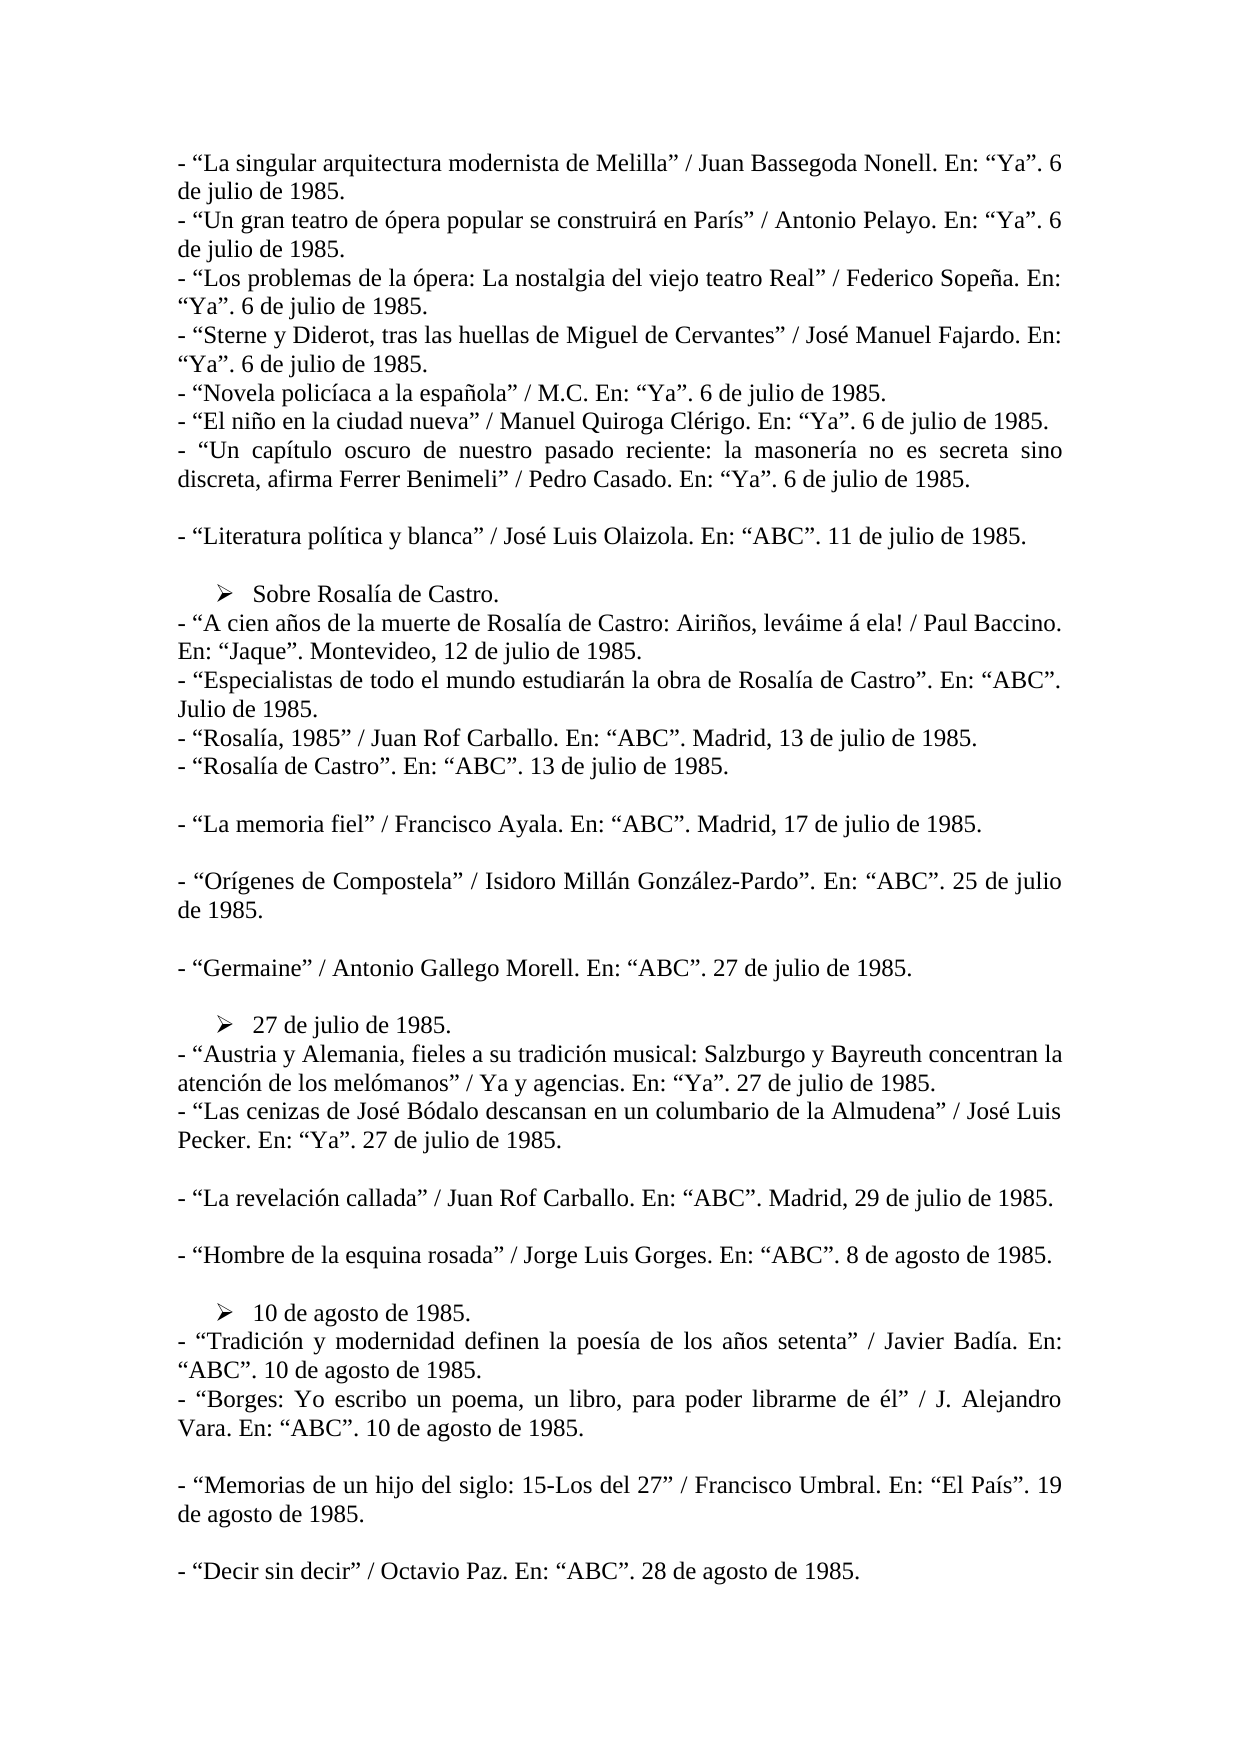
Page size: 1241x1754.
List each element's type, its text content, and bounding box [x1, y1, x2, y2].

text - “Un capítulo oscuro de nuestro pasado reciente: la masonería no es secreta sino discreta, afirma Ferrer Benimeli” / Pedro Casado. En: “Ya”. 6 de julio de 1985. [177, 435, 1063, 493]
text - “Decir sin decir” / Octavio Paz. En: “ABC”. 28 de agosto de 1985. [177, 1556, 1063, 1585]
text - “La memoria fiel” / Francisco Ayala. En: “ABC”. Madrid, 17 de julio de 1985. [177, 809, 1063, 838]
text - “Memorias de un hijo del siglo: 15-Los del 27” / Francisco Umbral. En: “El País”. 19 de agosto de 1985. [177, 1470, 1063, 1528]
text - “Austria y Alemania, fieles a su tradición musical: Salzburgo y Bayreuth concentran la atención de los melómanos” / Ya y agencias. En: “Ya”. 27 de julio de 1985. [177, 1039, 1063, 1096]
text - “Rosalía, 1985” / Juan Rof Carballo. En: “ABC”. Madrid, 13 de julio de 1985. [177, 723, 1063, 751]
text - “El niño en la ciudad nueva” / Manuel Quiroga Clérigo. En: “Ya”. 6 de julio de 1985. [177, 406, 1063, 435]
list Sobre Rosalía de Castro. [215, 579, 1063, 608]
text - “Germaine” / Antonio Gallego Morell. En: “ABC”. 27 de julio de 1985. [177, 953, 1063, 981]
text - “Borges: Yo escribo un poema, un libro, para poder librarme de él” / J. Alejandro Vara. En: “ABC”. 10 de agosto de 1985. [177, 1384, 1063, 1441]
text - “Orígenes de Compostela” / Isidoro Millán González-Pardo”. En: “ABC”. 25 de julio de 1985. [177, 866, 1063, 924]
list 27 de julio de 1985. [215, 1010, 1063, 1039]
text - “Un gran teatro de ópera popular se construirá en París” / Antonio Pelayo. En: “Ya”. 6 de julio de 1985. [177, 205, 1063, 263]
text - “La singular arquitectura modernista de Melilla” / Juan Bassegoda Nonell. En: “Ya”. 6 de julio de 1985. [177, 148, 1063, 205]
text - “Novela policíaca a la española” / M.C. En: “Ya”. 6 de julio de 1985. [177, 378, 1063, 406]
text - “La revelación callada” / Juan Rof Carballo. En: “ABC”. Madrid, 29 de julio de 1985. [177, 1183, 1063, 1211]
text - “Hombre de la esquina rosada” / Jorge Luis Gorges. En: “ABC”. 8 de agosto de 1985. [177, 1240, 1063, 1269]
text - “Especialistas de todo el mundo estudiarán la obra de Rosalía de Castro”. En: “ABC”. Julio de 1985. [177, 665, 1063, 723]
text - “A cien años de la muerte de Rosalía de Castro: Airiños, leváime á ela! / Paul Baccino. En: “Jaque”. Montevideo, 12 de julio de 1985. [177, 608, 1063, 665]
text - “Literatura política y blanca” / José Luis Olaizola. En: “ABC”. 11 de julio de 1985. [177, 521, 1063, 550]
text - “Tradición y modernidad definen la poesía de los años setenta” / Javier Badía. En: “ABC”. 10 de agosto de 1985. [177, 1326, 1063, 1384]
text - “Los problemas de la ópera: La nostalgia del viejo teatro Real” / Federico Sopeña. En: “Ya”. 6 de julio de 1985. [177, 263, 1063, 320]
list 10 de agosto de 1985. [215, 1298, 1063, 1326]
text - “Sterne y Diderot, tras las huellas de Miguel de Cervantes” / José Manuel Fajardo. En: “Ya”. 6 de julio de 1985. [177, 320, 1063, 378]
text - “Las cenizas de José Bódalo descansan en un columbario de la Almudena” / José Luis Pecker. En: “Ya”. 27 de julio de 1985. [177, 1096, 1063, 1154]
text - “Rosalía de Castro”. En: “ABC”. 13 de julio de 1985. [177, 751, 1063, 780]
